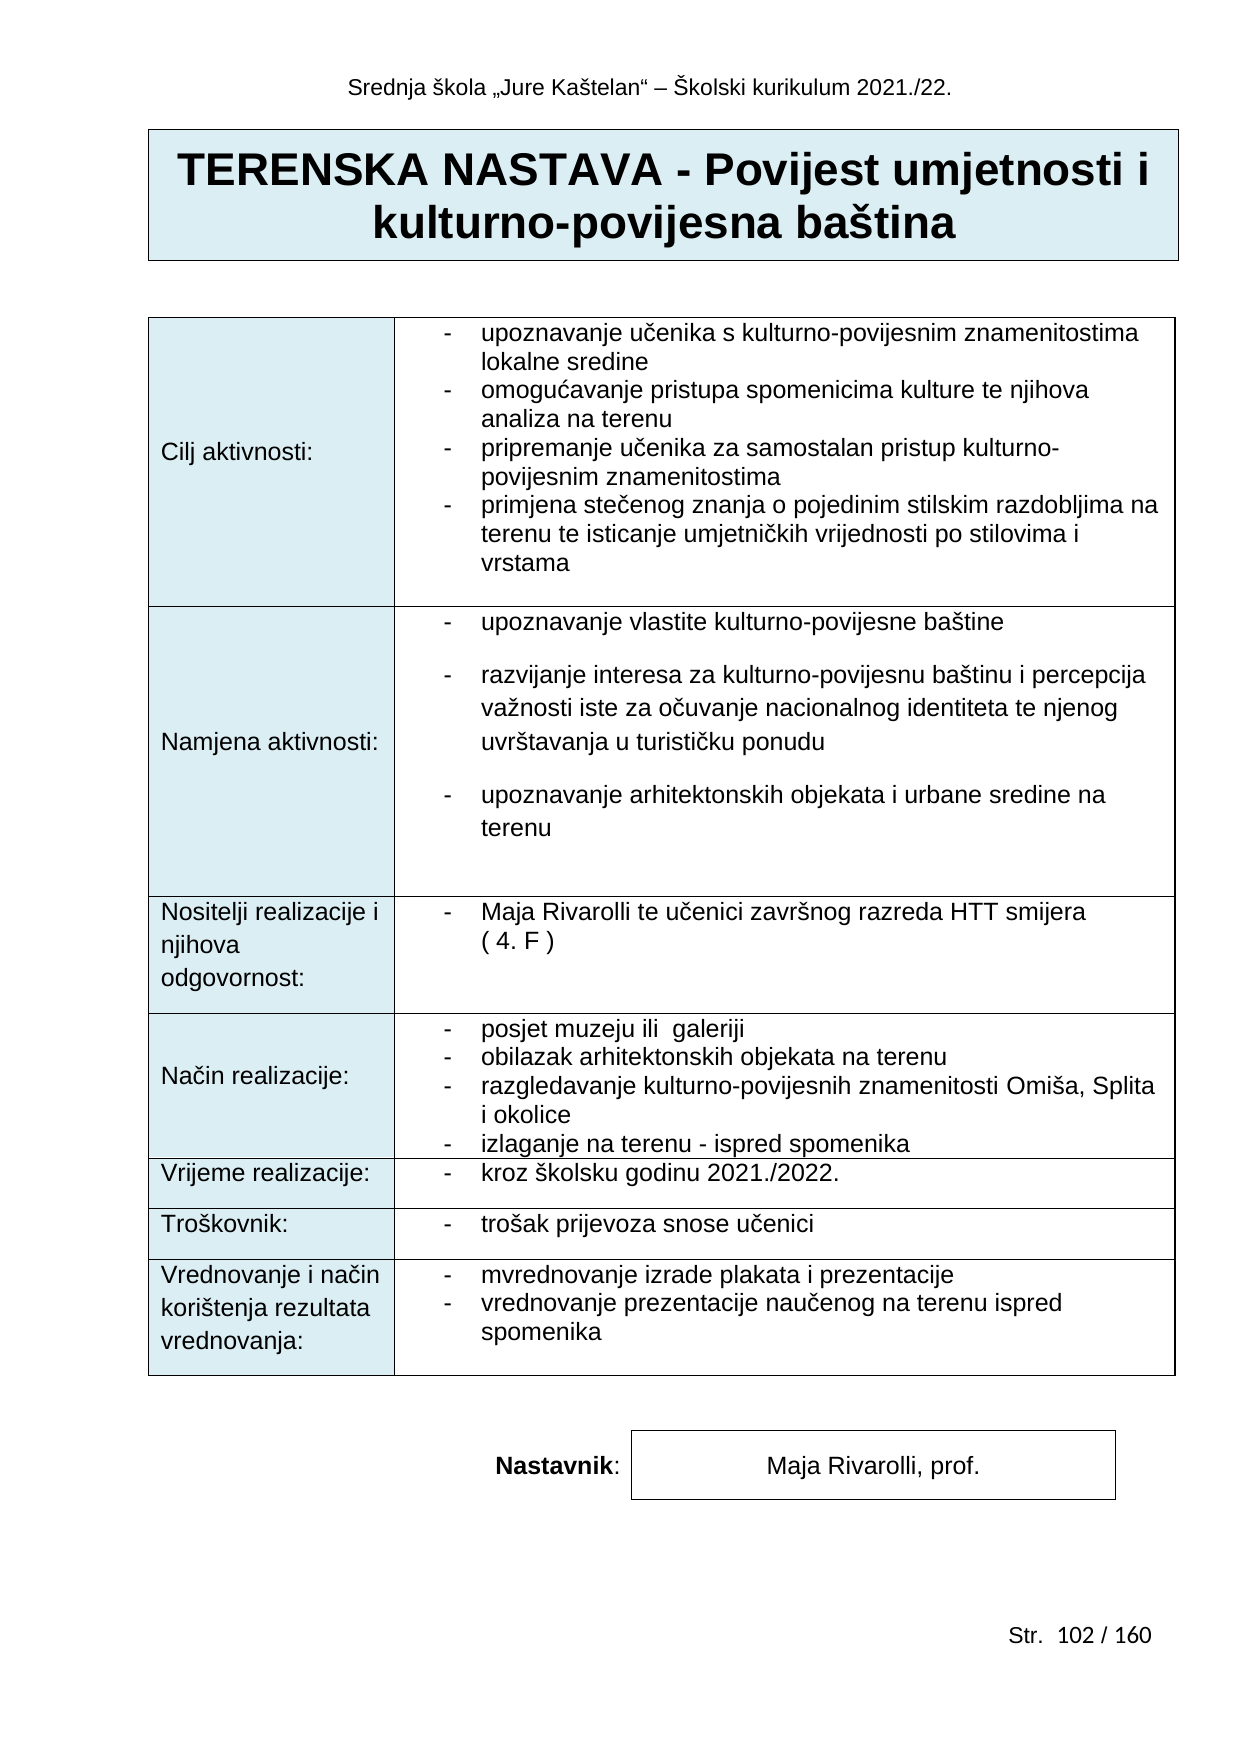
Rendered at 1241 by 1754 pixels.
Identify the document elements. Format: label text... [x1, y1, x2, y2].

table_cell posjet muzeju ili galeriji obilazak arhitektonskih objekata na terenu razgledavanje kulturno-povijesnih znamenitosti Omiša, Splita i okolice izlaganje na terenu - ispred spomenika [395, 1014, 1174, 1157]
table_cell trošak prijevoza snose učenici [395, 1209, 1174, 1259]
table_cell Maja Rivarolli te učenici završnog razreda HTT smijera ( 4. F ) [395, 897, 1174, 1013]
table_cell Vrijeme realizacije: [149, 1159, 394, 1208]
table_header Nastavnik: [148, 1430, 631, 1499]
table_cell Vrednovanje i način korištenja rezultata vrednovanja: [149, 1260, 394, 1375]
table_cell Troškovnik: [149, 1209, 394, 1259]
table_cell kroz školsku godinu 2021./2022. [395, 1159, 1174, 1208]
table_cell Namjena aktivnosti: [149, 607, 394, 896]
table_cell mvrednovanje izrade plakata i prezentacije vrednovanje prezentacije naučenog na terenu ispred spomenika [395, 1260, 1174, 1375]
table_header TERENSKA NASTAVA - Povijest umjetnosti i kulturno-povijesna baština [149, 130, 1178, 260]
table_header upoznavanje učenika s kulturno-povijesnim znamenitostima lokalne sredine omogućavanje pristupa spomenicima kulture te njihova analiza na terenu pripremanje učenika za samostalan pristup kulturno-povijesnim znamenitostima primjena stečenog znanja o pojedinim stilskim razdobljima na terenu te isticanje umjetničkih vrijednosti po stilovima i vrstama [395, 318, 1174, 606]
table_header Maja Rivarolli, prof. [632, 1431, 1115, 1499]
table_cell upoznavanje vlastite kulturno-povijesne baštine razvijanje interesa za kulturno-povijesnu baštinu i percepcija važnosti iste za očuvanje nacionalnog identiteta te njenog uvrštavanja u turističku ponudu upoznavanje arhitektonskih objekata i urbane sredine na terenu [395, 607, 1174, 896]
table_cell Nositelji realizacije i njihova odgovornost: [149, 897, 394, 1013]
table_header Cilj aktivnosti: [149, 318, 394, 606]
table_cell Način realizacije: [149, 1014, 394, 1157]
